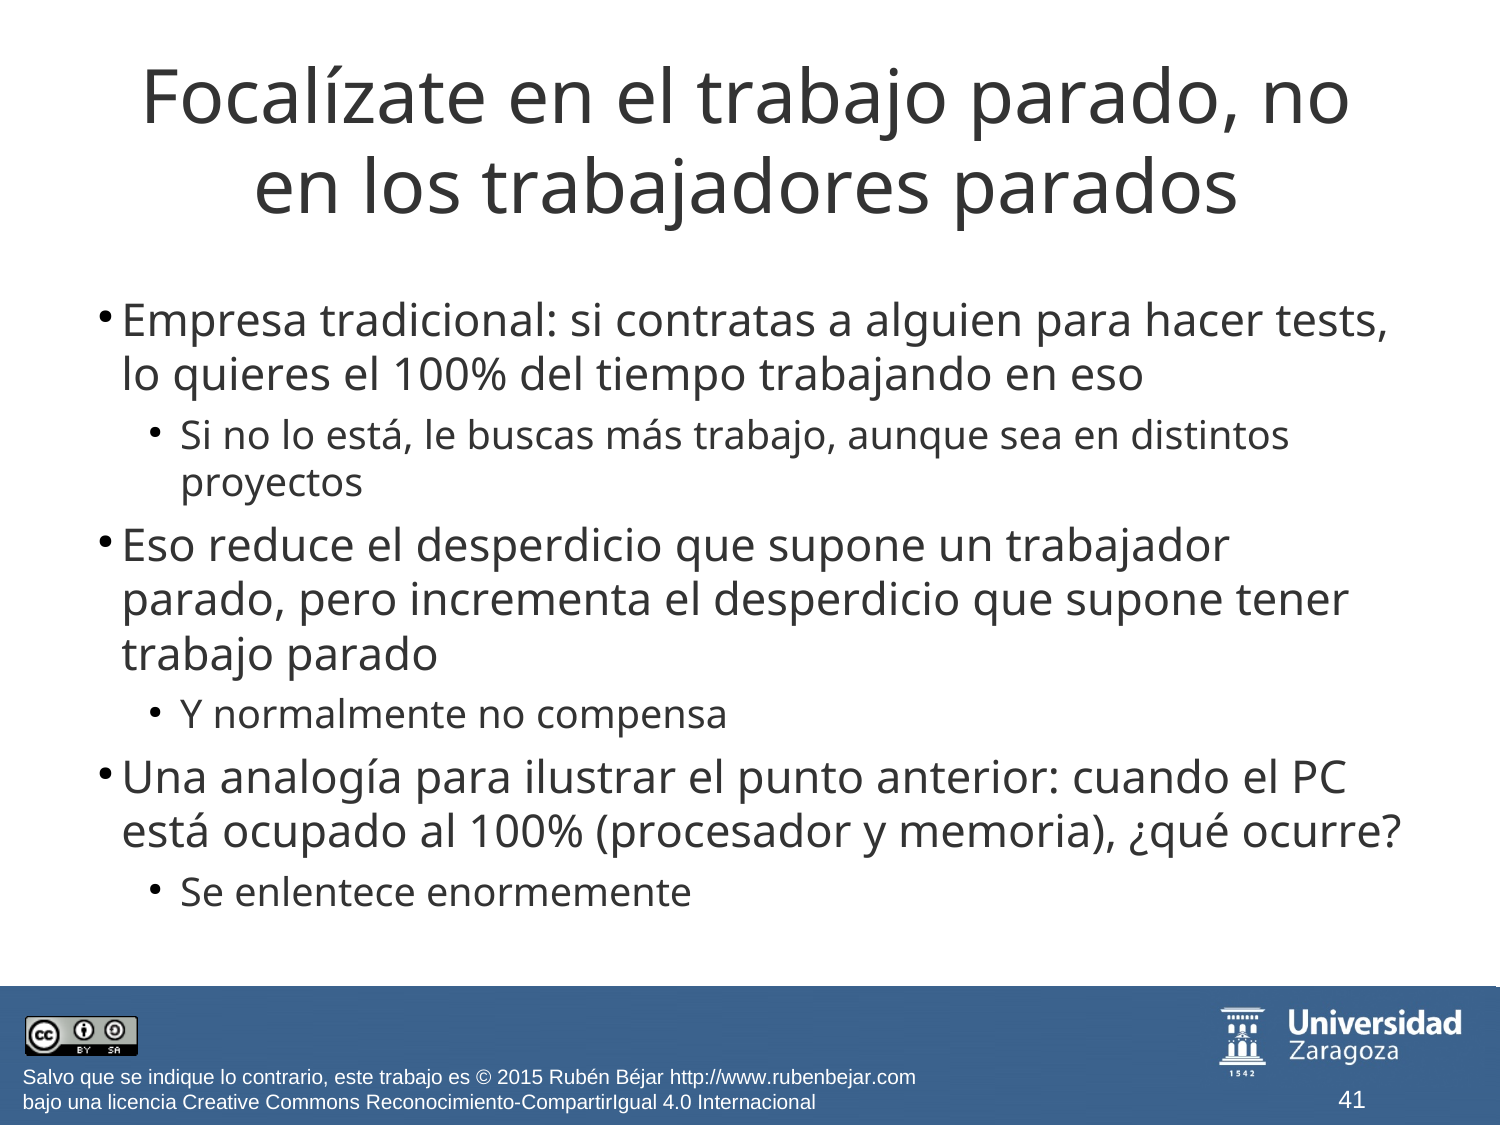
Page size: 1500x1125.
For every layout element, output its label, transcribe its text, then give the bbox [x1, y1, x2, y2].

title Focalízate en el trabajo parado, no en los trabajadores parados [74, 20, 1420, 257]
picture [0, 986, 1500, 1125]
list Empresa tradicional: si contratas a alguien para hacer tests, lo quieres el 100% del tiempo trabajando en eso Si no lo está, le buscas más trabajo, aunque sea en distintos proyectos Eso reduce el desperdicio que supone un trabajador parado, pero incrementa el desperdicio que supone tener trabajo parado Y normalmente no compensa Una analogía para ilustrar el punto anterior: cuando el PC está ocupado al 100% (procesador y memoria), ¿qué ocurre? Se enlentece enormemente [82, 283, 1418, 957]
